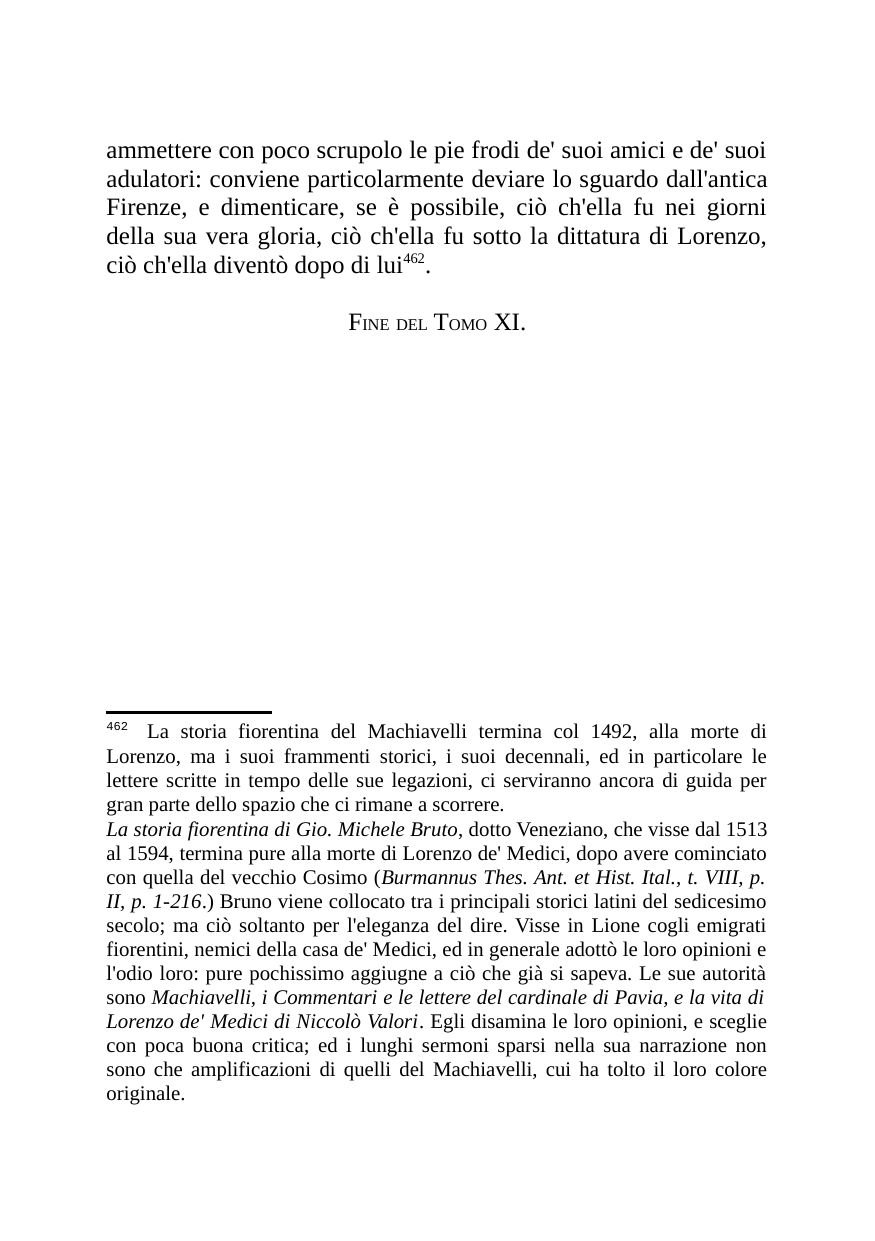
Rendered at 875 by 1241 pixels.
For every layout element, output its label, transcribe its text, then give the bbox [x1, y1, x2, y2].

text ammettere con poco scrupolo le pie frodi de' suoi amici e de' suoi adulatori: conviene particolarmente deviare lo sguardo dall'antica Firenze, e dimenticare, se è possibile, ciò ch'ella fu nei giorni della sua vera gloria, ciò ch'ella fu sotto la dittatura di Lorenzo, ciò ch'ella diventò dopo di lui. [106, 135, 768, 279]
text Fine del Tomo XI. [106, 307, 768, 336]
text La storia fiorentina del Machiavelli termina col 1492, alla morte di Lorenzo, ma i suoi frammenti storici, i suoi decennali, ed in particolare le lettere scritte in tempo delle sue legazioni, ci serviranno ancora di guida per gran parte dello spazio che ci rimane a scorrere. [106, 718, 768, 816]
text La storia fiorentina di Gio. Michele Bruto, dotto Veneziano, che visse dal 1513 al 1594, termina pure alla morte di Lorenzo de' Medici, dopo avere cominciato con quella del vecchio Cosimo (Burmannus Thes. Ant. et Hist. Ital., t. VIII, p. II, p. 1-216.) Bruno viene collocato tra i principali storici latini del sedicesimo secolo; ma ciò soltanto per l'eleganza del dire. Visse in Lione cogli emigrati fiorentini, nemici della casa de' Medici, ed in generale adottò le loro opinioni e l'odio loro: pure pochissimo aggiugne a ciò che già si sapeva. Le sue autorità sono Machiavelli, i Commentari e le lettere del cardinale di Pavia, e la vita di Lorenzo de' Medici di Niccolò Valori. Egli disamina le loro opinioni, e sceglie con poca buona critica; ed i lunghi sermoni sparsi nella sua narrazione non sono che amplificazioni di quelli del Machiavelli, cui ha tolto il loro colore originale. [106, 816, 768, 1105]
